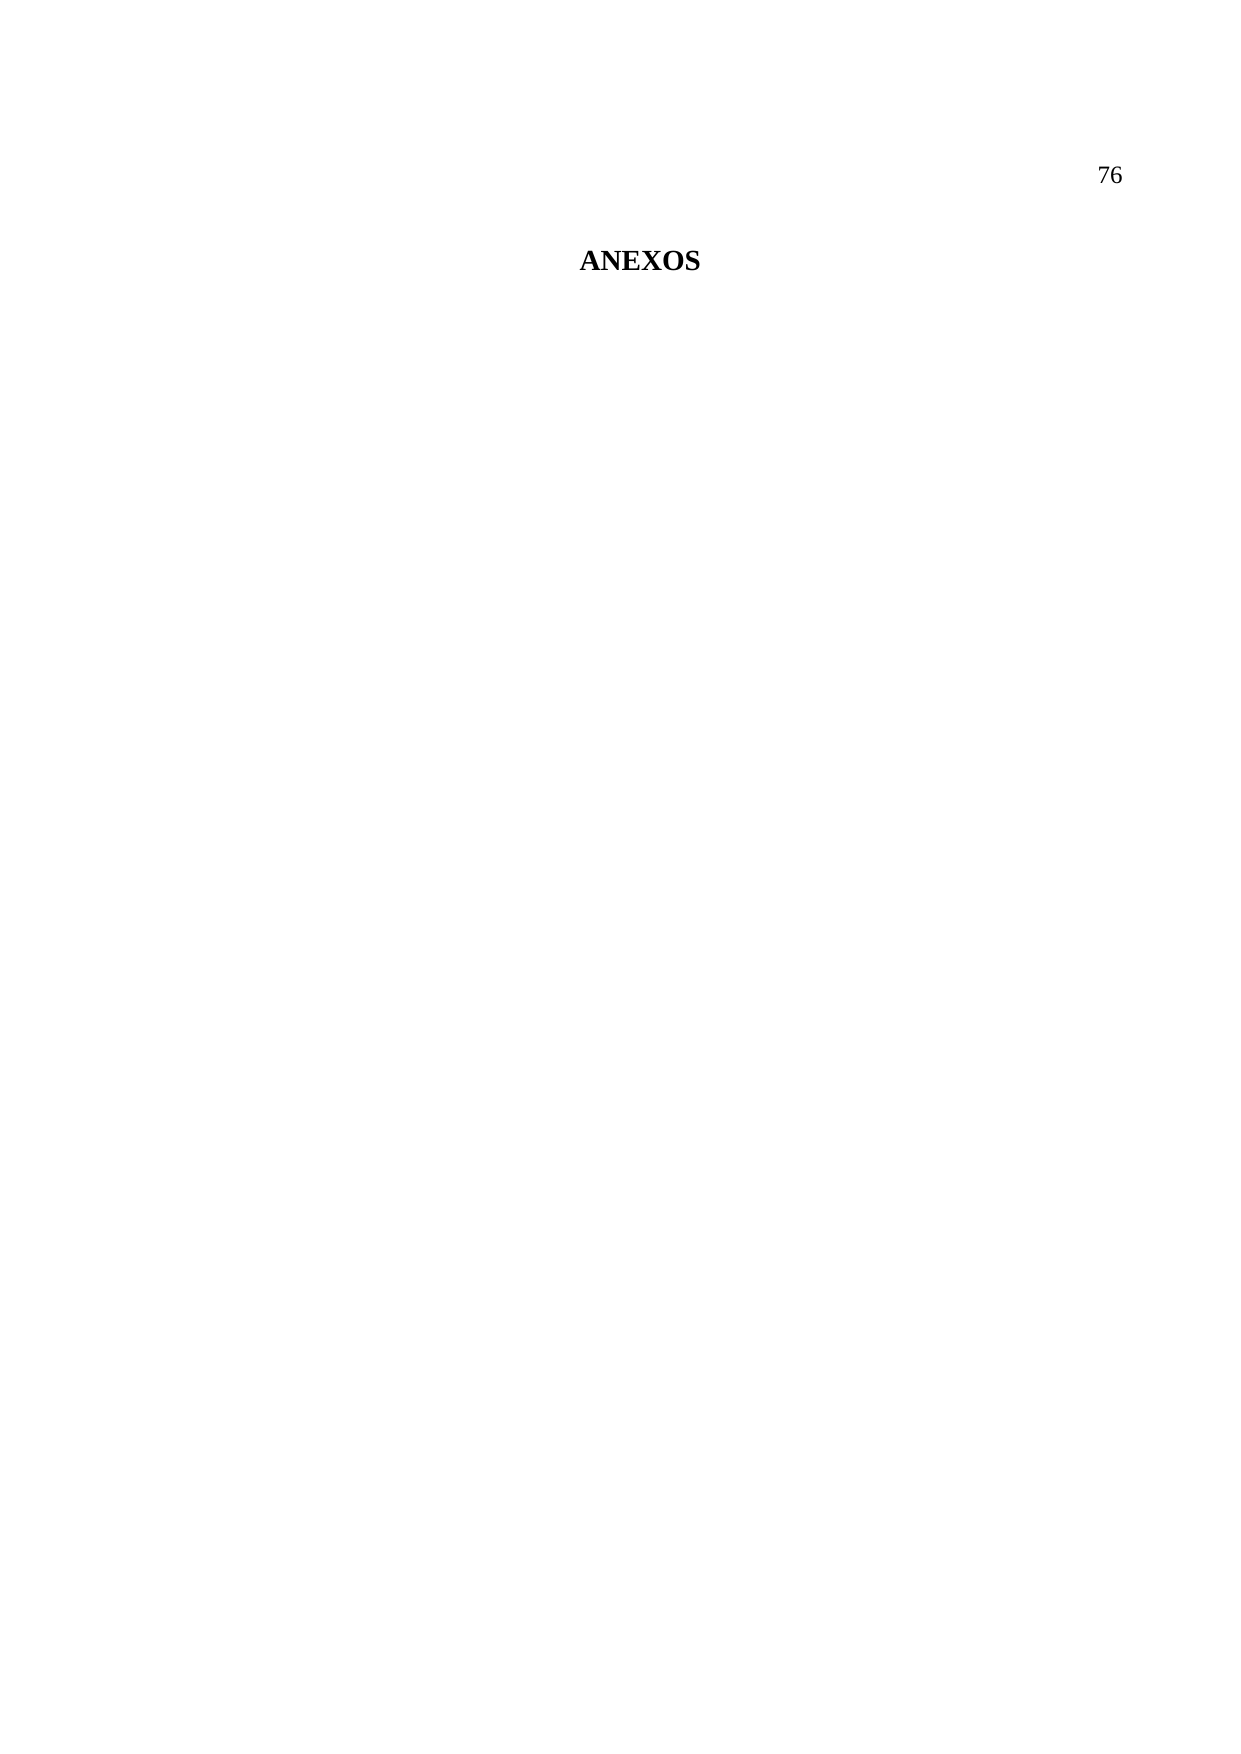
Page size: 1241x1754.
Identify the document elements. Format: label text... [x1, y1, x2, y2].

subtitle ANEXOS [158, 243, 1122, 277]
